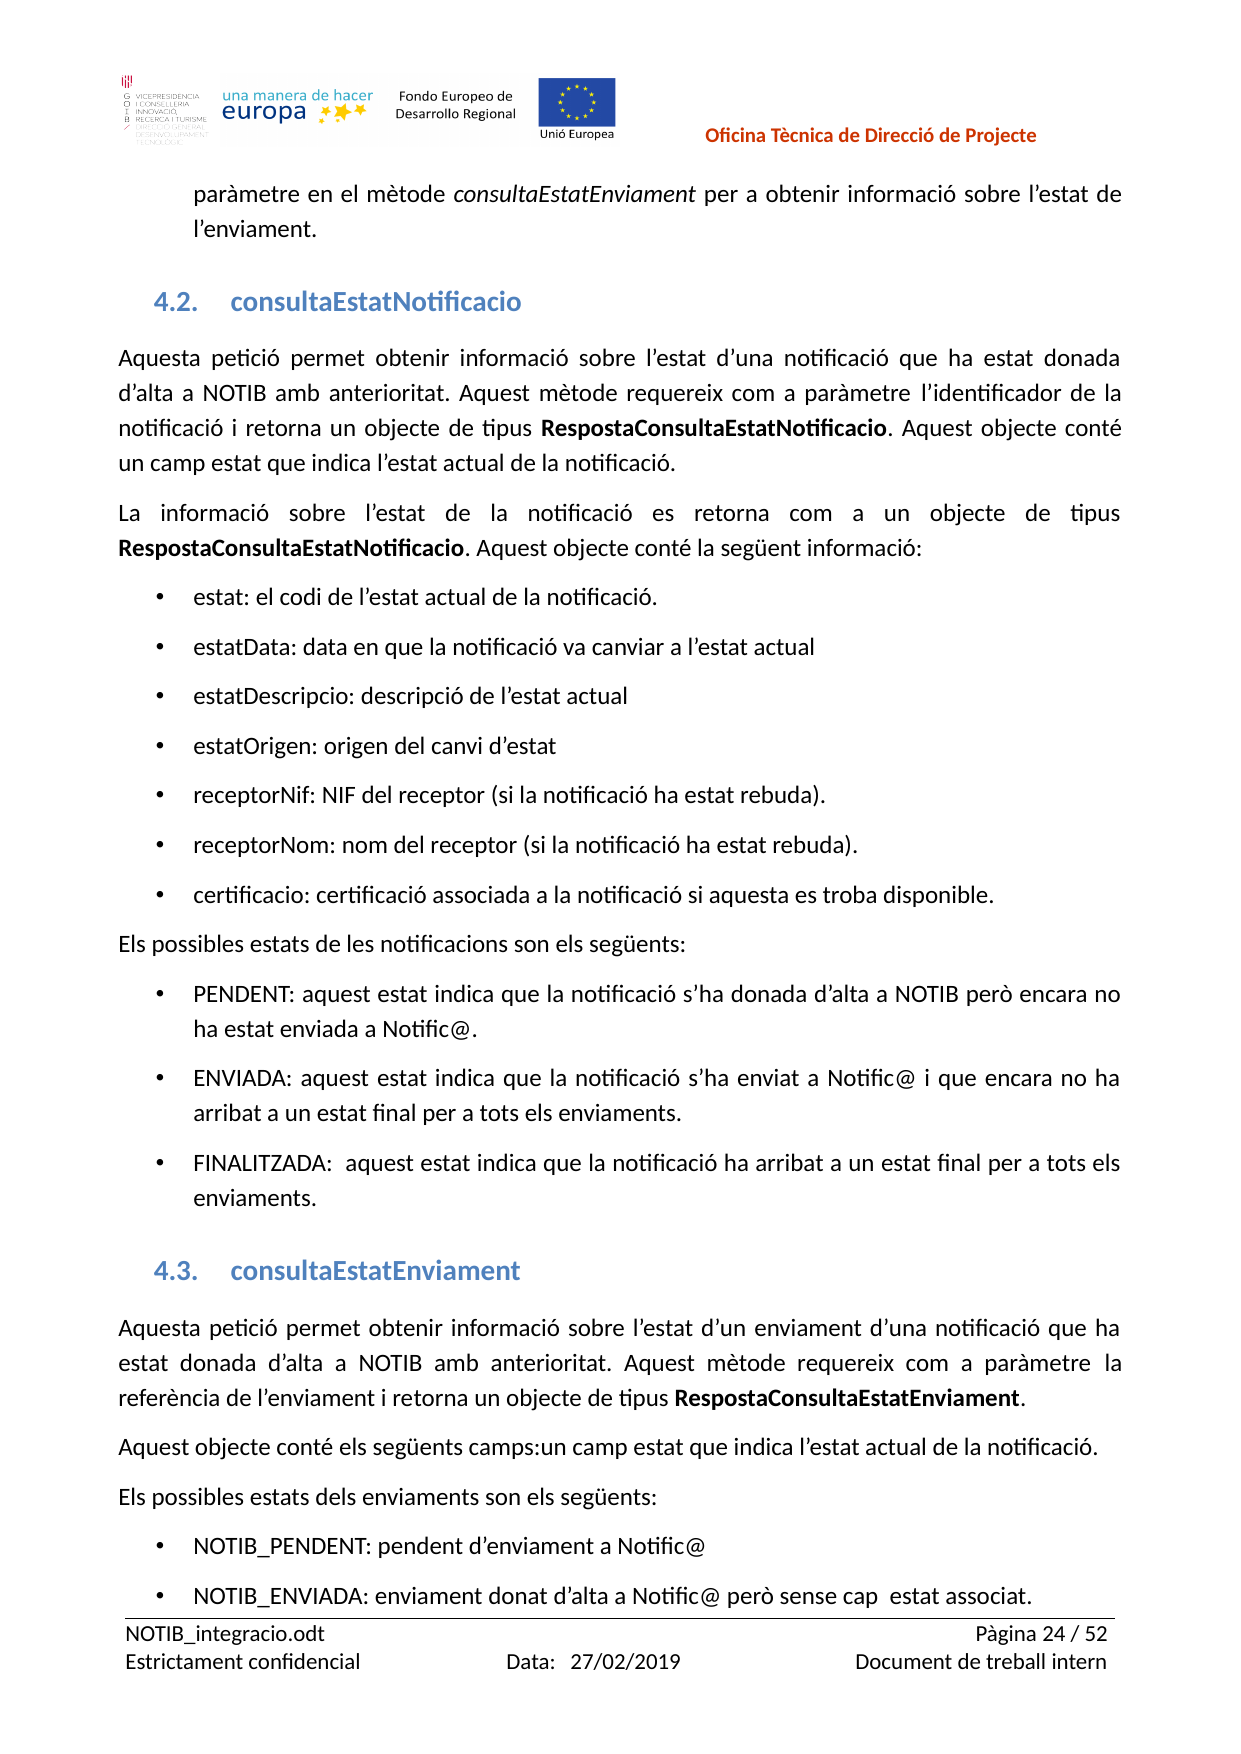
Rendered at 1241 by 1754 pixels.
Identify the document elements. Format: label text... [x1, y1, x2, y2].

subtitle consultaEstatNotificacio [153, 283, 1122, 318]
text Els possibles estats dels enviaments son els següents: [118, 1481, 1122, 1511]
text Aquesta petició permet obtenir informació sobre l’estat d’un enviament d’una notificació que ha estat donada d’alta a NOTIB amb anterioritat. Aquest mètode requereix com a paràmetre la referència de l’enviament i retorna un objecte de tipus RespostaConsultaEstatEnviament. [118, 1312, 1122, 1412]
list estatDescripcio: descripció de l’estat actual [156, 681, 1122, 711]
list estatOrigen: origen del canvi d’estat [156, 730, 1122, 761]
subtitle consultaEstatEnviament [153, 1252, 1122, 1288]
list PENDENT: aquest estat indica que la notificació s’ha donada d’alta a NOTIB però encara no ha estat enviada a Notific@. [156, 978, 1122, 1043]
picture [118, 73, 213, 147]
list estat: el codi de l’estat actual de la notificació. [156, 581, 1122, 612]
list paràmetre en el mètode consultaEstatEnviament per a obtenir informació sobre l’estat de l’enviament. [156, 178, 1122, 243]
list receptorNif: NIF del receptor (si la notificació ha estat rebuda). [156, 780, 1122, 810]
list estatData: data en que la notificació va canviar a l’estat actual [156, 631, 1122, 661]
picture [219, 73, 621, 147]
list ENVIADA: aquest estat indica que la notificació s’ha enviat a Notific@ i que encara no ha arribat a un estat final per a tots els enviaments. [156, 1063, 1122, 1128]
text Aquest objecte conté els següents camps:un camp estat que indica l’estat actual de la notificació. [118, 1431, 1122, 1462]
text La informació sobre l’estat de la notificació es retorna com a un objecte de tipus RespostaConsultaEstatNotificacio. Aquest objecte conté la següent informació: [118, 497, 1122, 562]
list receptorNom: nom del receptor (si la notificació ha estat rebuda). [156, 829, 1122, 860]
text Els possibles estats de les notificacions son els següents: [118, 928, 1122, 959]
list NOTIB_PENDENT: pendent d’enviament a Notific@ [156, 1530, 1122, 1561]
list NOTIB_ENVIADA: enviament donat d’alta a Notific@ però sense cap estat associat. [156, 1580, 1122, 1611]
list certificacio: certificació associada a la notificació si aquesta es troba disponible. [156, 879, 1122, 909]
list FINALITZADA: aquest estat indica que la notificació ha arribat a un estat final per a tots els enviaments. [156, 1147, 1122, 1213]
text Aquesta petició permet obtenir informació sobre l’estat d’una notificació que ha estat donada d’alta a NOTIB amb anterioritat. Aquest mètode requereix com a paràmetre l’identificador de la notificació i retorna un objecte de tipus RespostaConsultaEstatNotificacio. Aquest objecte conté un camp estat que indica l’estat actual de la notificació. [118, 342, 1122, 478]
